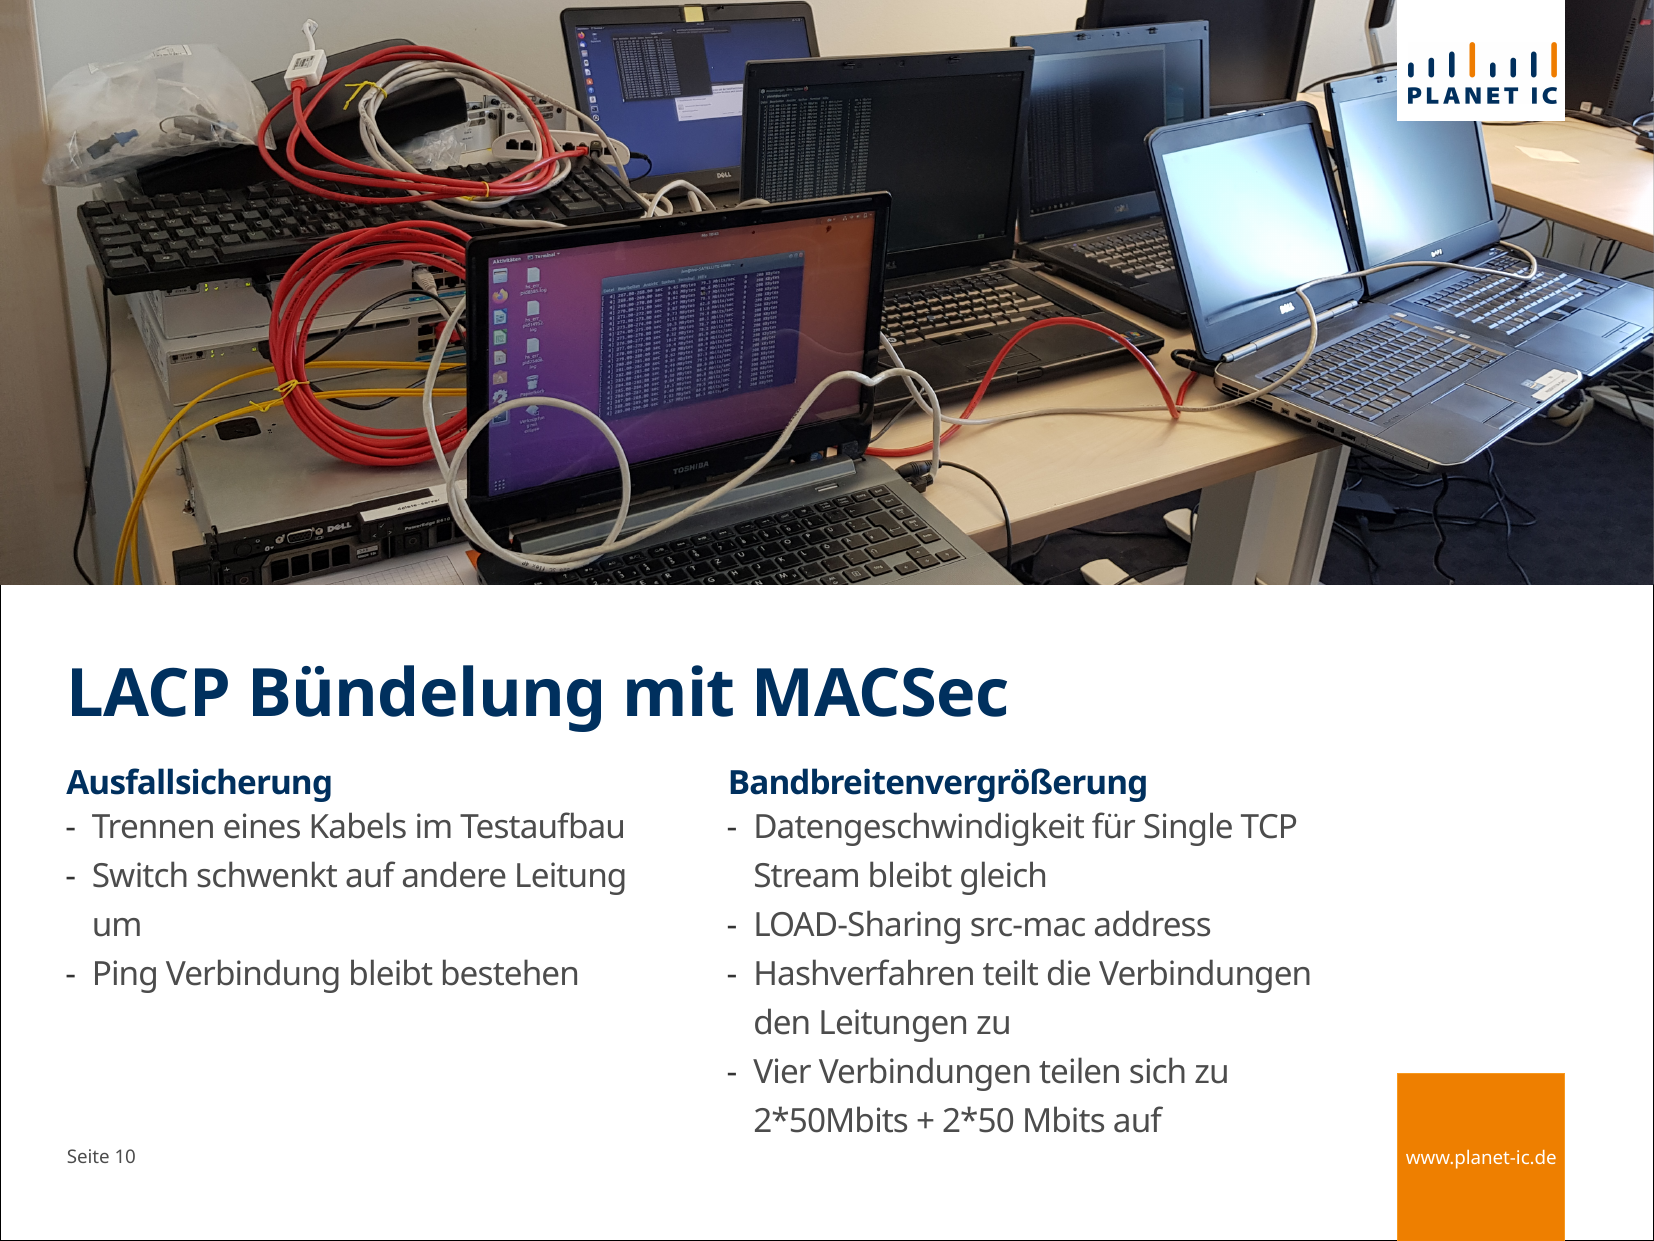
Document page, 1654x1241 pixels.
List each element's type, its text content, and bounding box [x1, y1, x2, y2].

text_box Ausfallsicherung [66, 754, 669, 799]
text_box Trennen eines Kabels im Testaufbau Switch schwenkt auf andere Leitung um Ping Verbindung bleibt bestehen [65, 799, 672, 1038]
text_box Datengeschwindigkeit für Single TCP Stream bleibt gleich LOAD-Sharing src-mac address Hashverfahren teilt die Verbindungen den Leitungen zu Vier Verbindungen teilen sich zu 2*50Mbits + 2*50 Mbits auf [726, 799, 1333, 1038]
picture [1408, 42, 1557, 105]
text_box LACP Bündelung mit MACSec [66, 645, 1332, 710]
picture [0, 0, 1654, 585]
text_box [1397, 0, 1565, 121]
text_box Bandbreitenvergrößerung [727, 754, 1330, 799]
